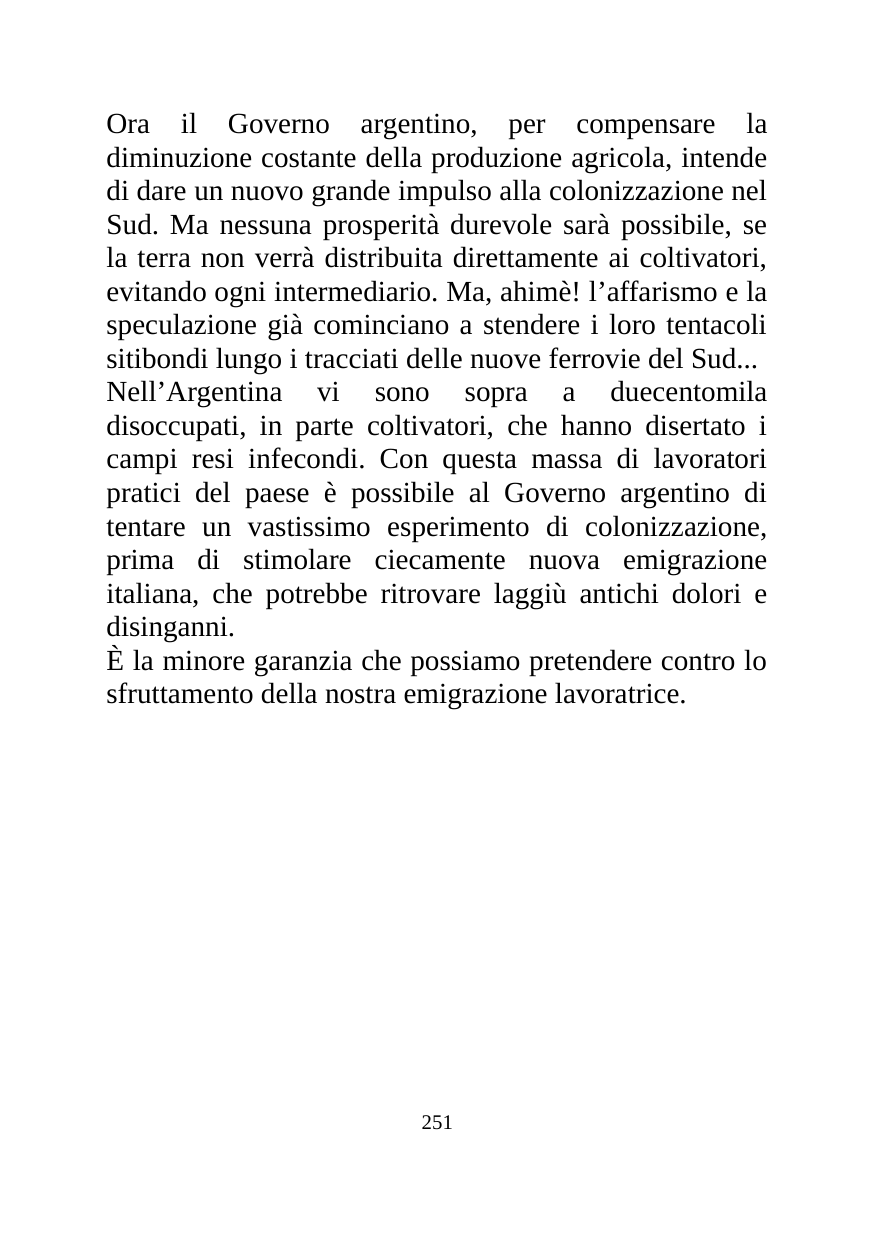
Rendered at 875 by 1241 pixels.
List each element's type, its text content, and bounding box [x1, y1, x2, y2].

text È la minore garanzia che possiamo pretendere contro lo sfruttamento della nostra emigrazione lavoratrice. [106, 643, 768, 710]
text Nell’Argentina vi sono sopra a duecentomila disoccupati, in parte coltivatori, che hanno disertato i campi resi infecondi. Con questa massa di lavoratori pratici del paese è possibile al Governo argentino di tentare un vastissimo esperimento di colonizzazione, prima di stimolare ciecamente nuova emigrazione italiana, che potrebbe ritrovare laggiù antichi dolori e disinganni. [106, 374, 768, 643]
text Ora il Governo argentino, per compensare la diminuzione costante della produzione agricola, intende di dare un nuovo grande impulso alla colonizzazione nel Sud. Ma nessuna prosperità durevole sarà possibile, se la terra non verrà distribuita direttamente ai coltivatori, evitando ogni intermediario. Ma, ahimè! l’affarismo e la speculazione già cominciano a stendere i loro tentacoli sitibondi lungo i tracciati delle nuove ferrovie del Sud... [106, 106, 768, 374]
